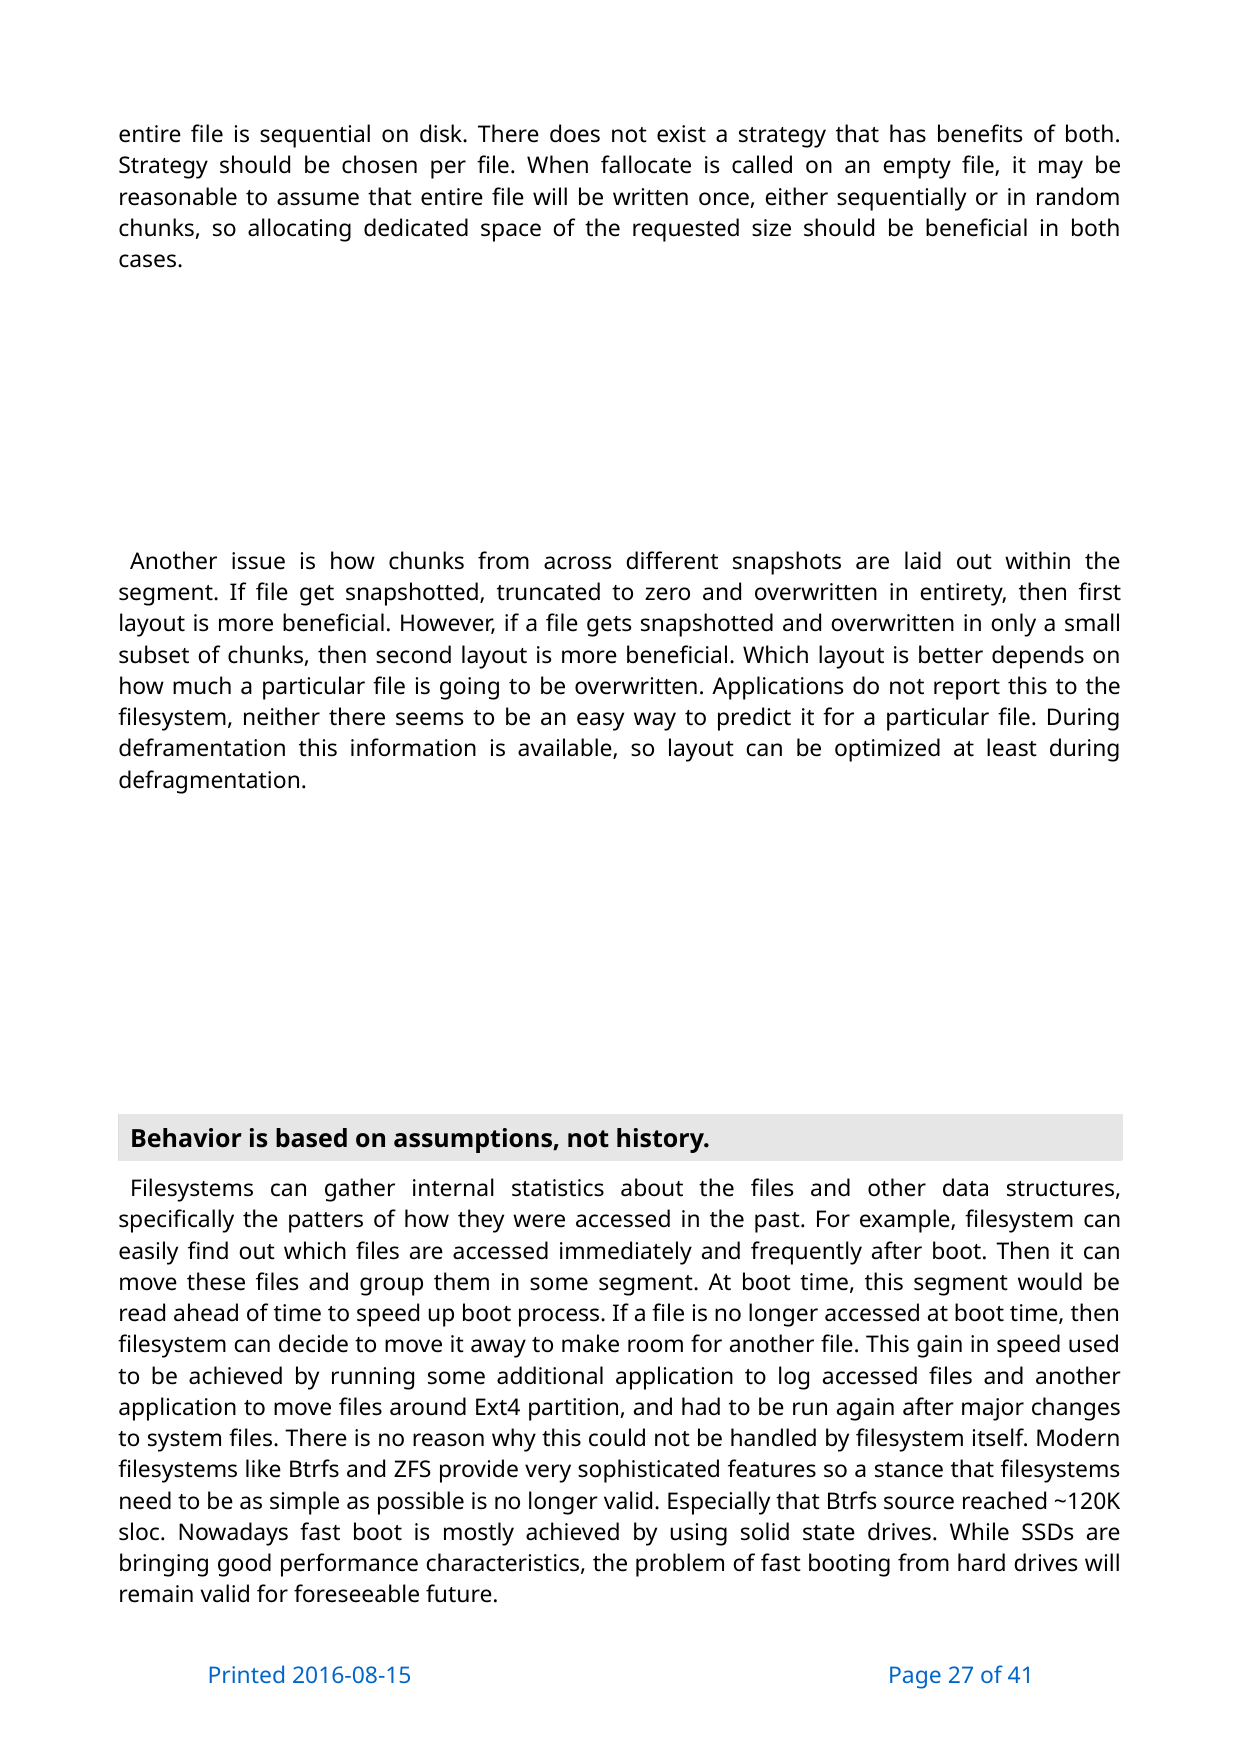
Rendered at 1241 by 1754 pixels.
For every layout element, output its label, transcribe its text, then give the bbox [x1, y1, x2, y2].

text Another issue is how chunks from across different snapshots are laid out within the segment. If file get snapshotted, truncated to zero and overwritten in entirety, then first layout is more beneficial. However, if a file gets snapshotted and overwritten in only a small subset of chunks, then second layout is more beneficial. Which layout is better depends on how much a particular file is going to be overwritten. Applications do not report this to the filesystem, neither there seems to be an easy way to predict it for a particular file. During deframentation this information is available, so layout can be optimized at least during defragmentation. [118, 545, 1122, 795]
subtitle Behavior is based on assumptions, not history. [119, 1115, 1122, 1160]
text Filesystems can gather internal statistics about the files and other data structures, specifically the patters of how they were accessed in the past. For example, filesystem can easily find out which files are accessed immediately and frequently after boot. Then it can move these files and group them in some segment. At boot time, this segment would be read ahead of time to speed up boot process. If a file is no longer accessed at boot time, then filesystem can decide to move it away to make room for another file. This gain in speed used to be achieved by running some additional application to log accessed files and another application to move files around Ext4 partition, and had to be run again after major changes to system files. There is no reason why this could not be handled by filesystem itself. Modern filesystems like Btrfs and ZFS provide very sophisticated features so a stance that filesystems need to be as simple as possible is no longer valid. Especially that Btrfs source reached ~120K sloc. Nowadays fast boot is mostly achieved by using solid state drives. While SSDs are bringing good performance characteristics, the problem of fast booting from hard drives will remain valid for foreseeable future. [118, 1172, 1122, 1609]
text entire file is sequential on disk. There does not exist a strategy that has benefits of both. Strategy should be chosen per file. When fallocate is called on an empty file, it may be reasonable to assume that entire file will be written once, either sequentially or in random chunks, so allocating dedicated space of the requested size should be beneficial in both cases. [118, 118, 1122, 274]
